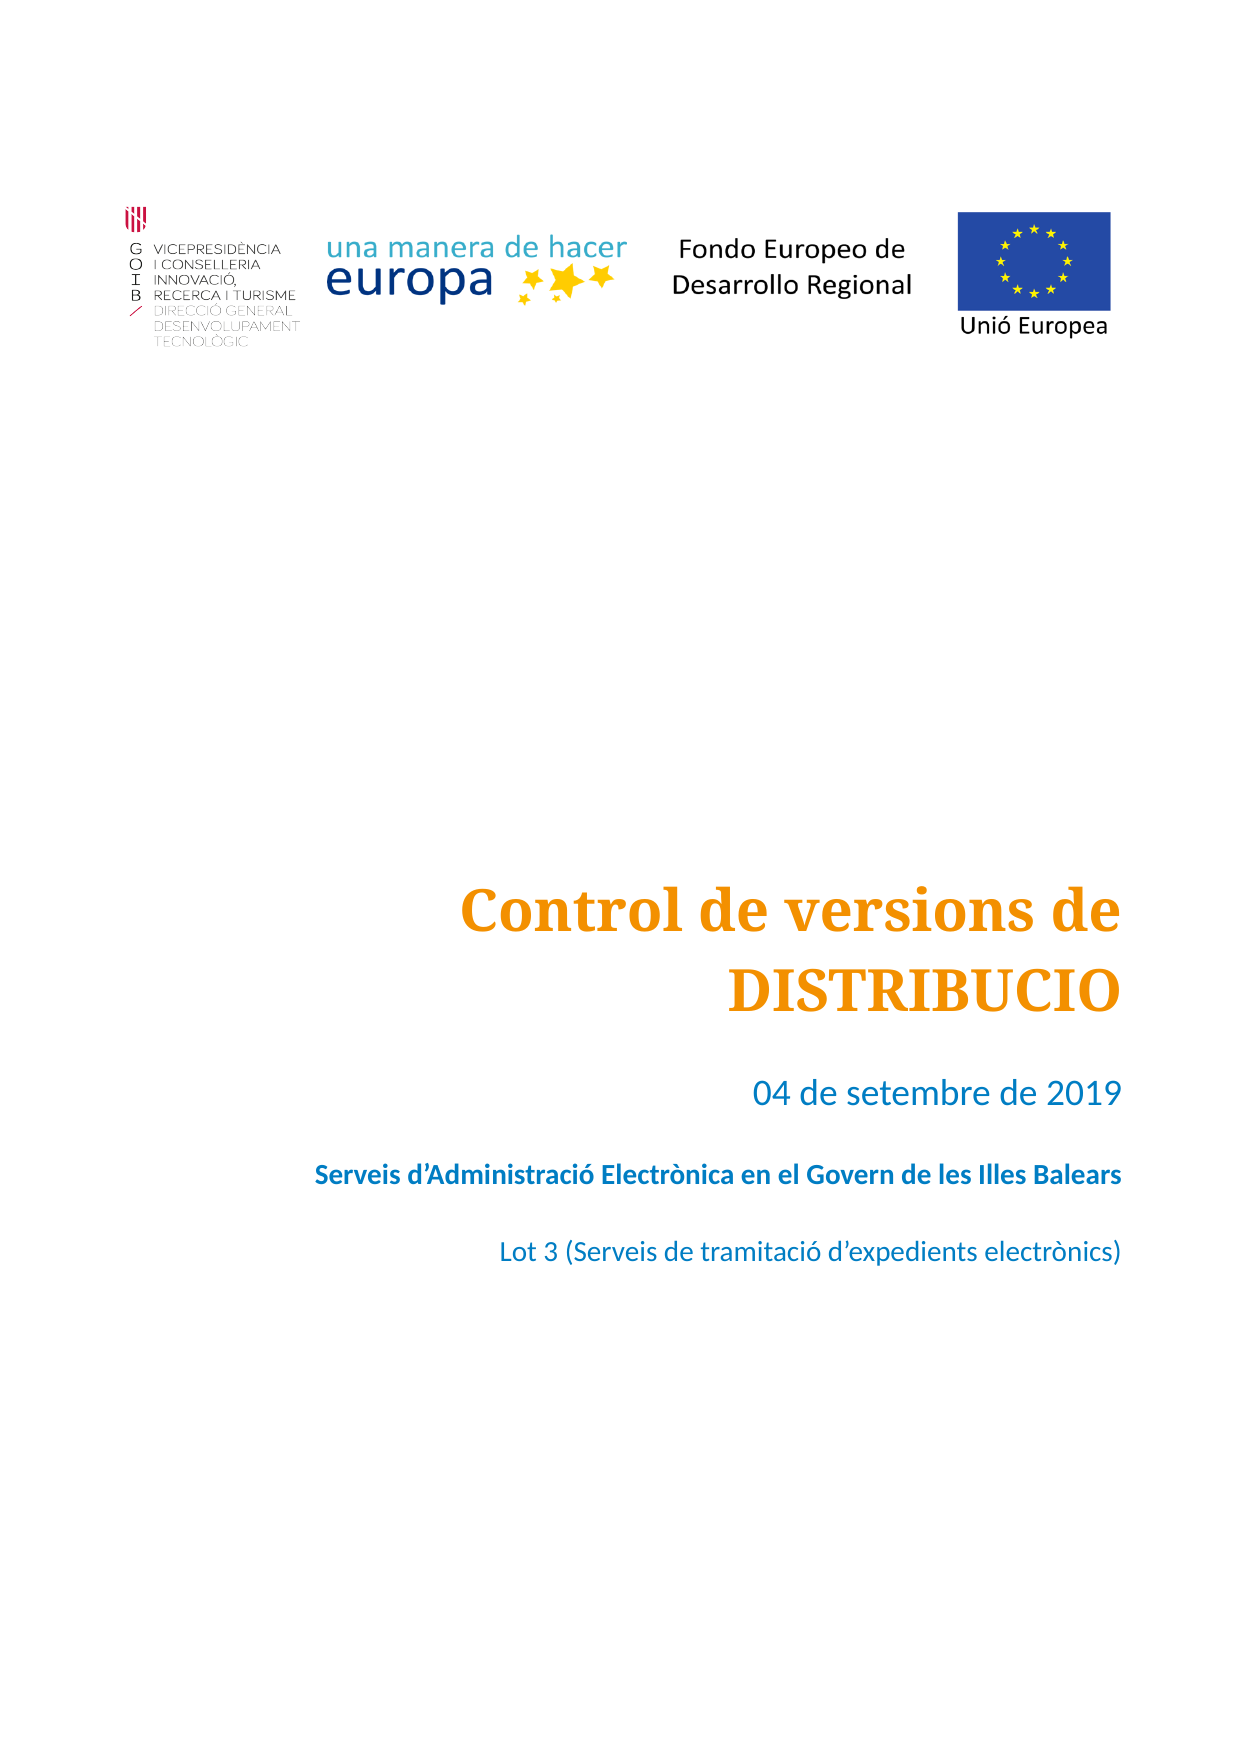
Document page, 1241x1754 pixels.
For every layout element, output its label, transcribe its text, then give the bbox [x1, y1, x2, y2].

text 04 de setembre de 2019 [118, 1069, 1122, 1115]
text Control de versions de DISTRIBUCIO [118, 869, 1122, 1028]
text Lot 3 (Serveis de tramitació d’expedients electrònics) [118, 1233, 1122, 1269]
picture [118, 202, 308, 351]
text Serveis d’Administració Electrònica en el Govern de les Illes Balears [118, 1156, 1122, 1192]
picture [321, 202, 1122, 352]
